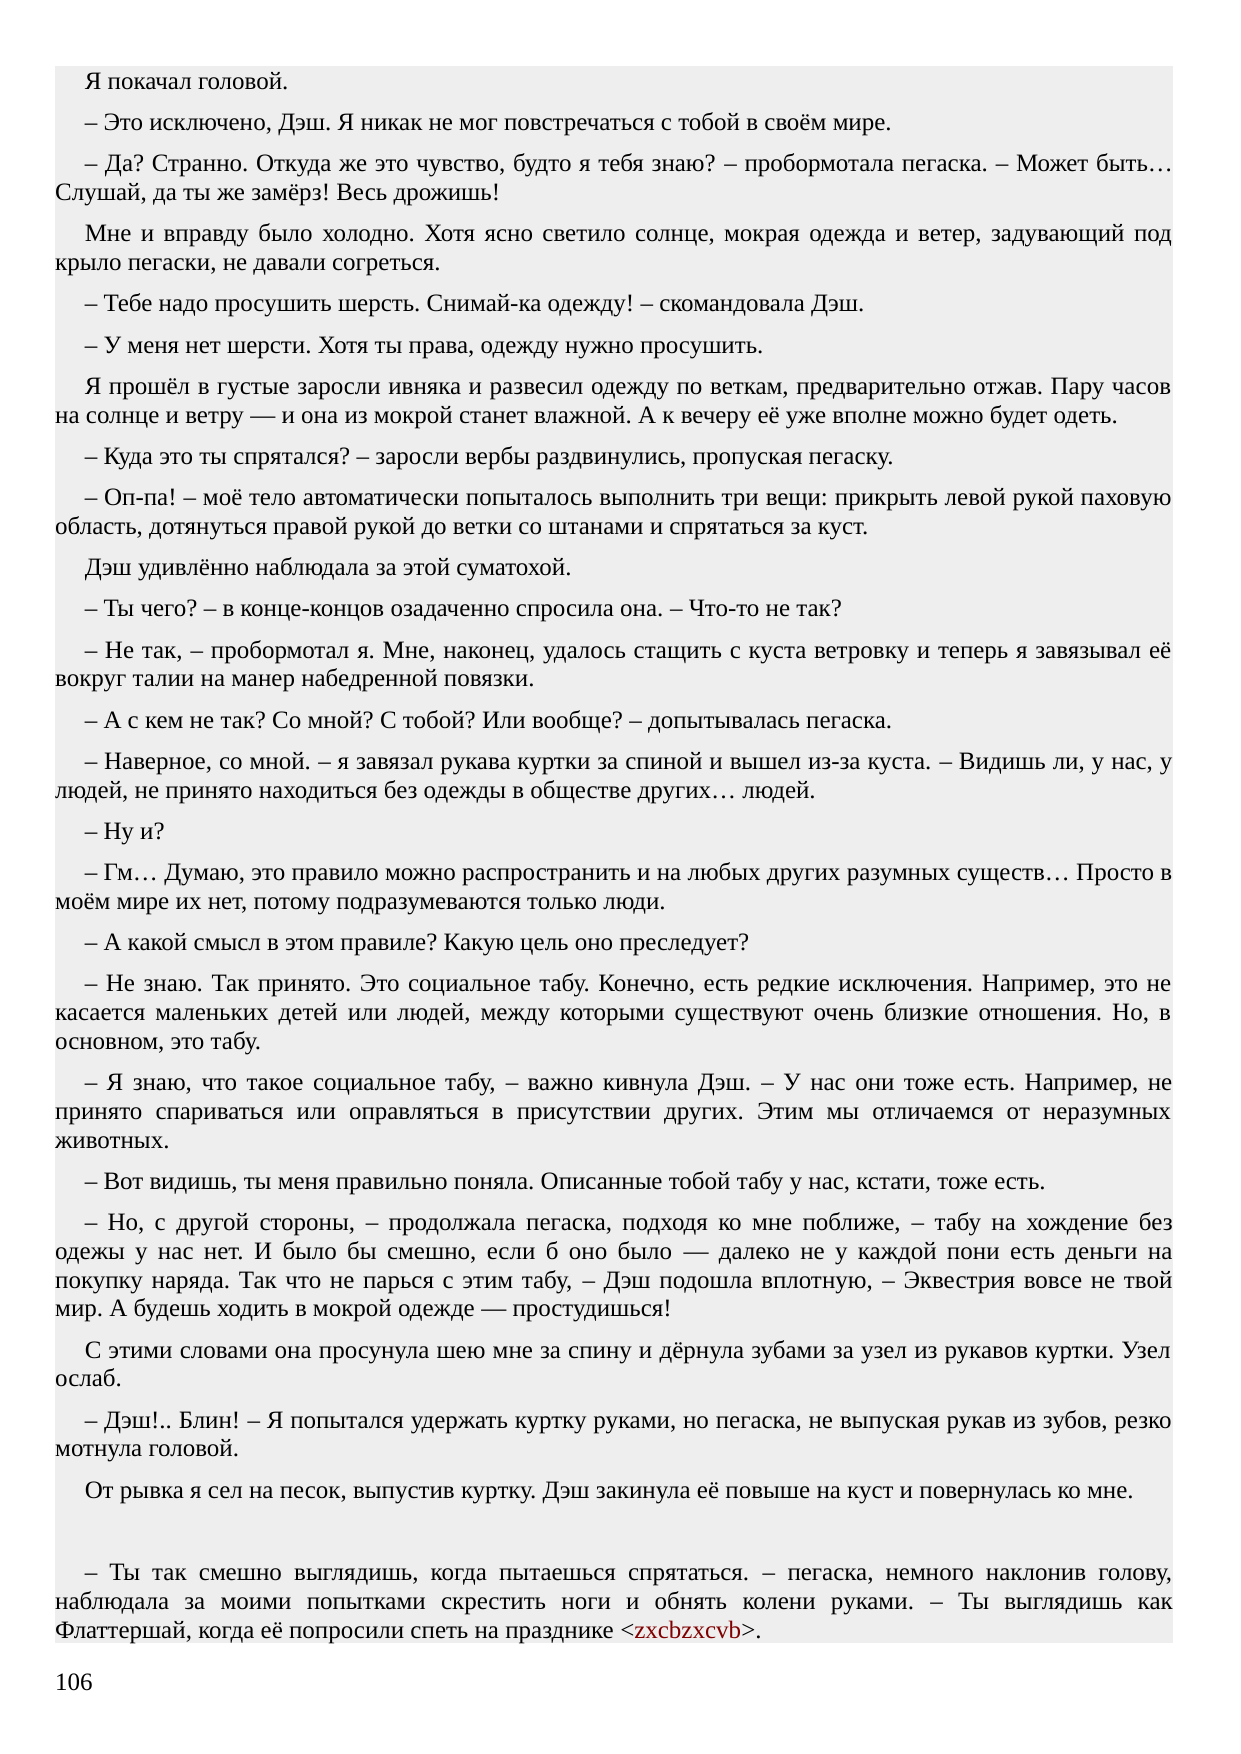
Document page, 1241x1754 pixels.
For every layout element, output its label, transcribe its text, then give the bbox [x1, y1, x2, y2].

text С этими словами она просунула шею мне за спину и дёрнула зубами за узел из рукавов куртки. Узел ослаб. [55, 1335, 1173, 1392]
text От рывка я сел на песок, выпустив куртку. Дэш закинула её повыше на куст и повернулась ко мне. [55, 1475, 1173, 1503]
text – Вот видишь, ты меня правильно поняла. Описанные тобой табу у нас, кстати, тоже есть. [55, 1166, 1173, 1195]
text – Да? Странно. Откуда же это чувство, будто я тебя знаю? – пробормотала пегаска. – Может быть… Слушай, да ты же замёрз! Весь дрожишь! [55, 148, 1173, 206]
text – Не знаю. Так принято. Это социальное табу. Конечно, есть редкие исключения. Например, это не касается маленьких детей или людей, между которыми существуют очень близкие отношения. Но, в основном, это табу. [55, 968, 1173, 1055]
text Я покачал головой. [55, 66, 1173, 95]
text – Оп-па! – моё тело автоматически попыталось выполнить три вещи: прикрыть левой рукой паховую область, дотянуться правой рукой до ветки со штанами и спрятаться за куст. [55, 482, 1173, 540]
text – Ну и? [55, 816, 1173, 845]
text – Это исключено, Дэш. Я никак не мог повстречаться с тобой в своём мире. [55, 107, 1173, 136]
text Дэш удивлённо наблюдала за этой суматохой. [55, 552, 1173, 581]
text Мне и вправду было холодно. Хотя ясно светило солнце, мокрая одежда и ветер, задувающий под крыло пегаски, не давали согреться. [55, 218, 1173, 276]
text – А с кем не так? Со мной? С тобой? Или вообще? – допытывалась пегаска. [55, 705, 1173, 733]
text – Ты так смешно выглядишь, когда пытаешься спрятаться. – пегаска, немного наклонив голову, наблюдала за моими попытками скрестить ноги и обнять колени руками. – Ты выглядишь как Флаттершай, когда её попросили спеть на празднике <zxcbzxcvb>. [55, 1557, 1173, 1643]
text – Тебе надо просушить шерсть. Снимай-ка одежду! – скомандовала Дэш. [55, 288, 1173, 317]
text – Ты чего? – в конце-концов озадаченно спросила она. – Что-то не так? [55, 593, 1173, 622]
text – Но, с другой стороны, – продолжала пегаска, подходя ко мне поближе, – табу на хождение без одежы у нас нет. И было бы смешно, если б оно было — далеко не у каждой пони есть деньги на покупку наряда. Так что не парься с этим табу, – Дэш подошла вплотную, – Эквестрия вовсе не твой мир. А будешь ходить в мокрой одежде — простудишься! [55, 1207, 1173, 1322]
text – У меня нет шерсти. Хотя ты права, одежду нужно просушить. [55, 330, 1173, 358]
text – Гм… Думаю, это правило можно распространить и на любых других разумных существ… Просто в моём мире их нет, потому подразумеваются только люди. [55, 857, 1173, 915]
text – Наверное, со мной. – я завязал рукава куртки за спиной и вышел из-за куста. – Видишь ли, у нас, у людей, не принято находиться без одежды в обществе других… людей. [55, 746, 1173, 803]
text – Я знаю, что такое социальное табу, – важно кивнула Дэш. – У нас они тоже есть. Например, не принято спариваться или оправляться в присутствии других. Этим мы отличаемся от неразумных животных. [55, 1067, 1173, 1153]
text – А какой смысл в этом правиле? Какую цель оно преследует? [55, 927, 1173, 956]
text – Не так, – пробормотал я. Мне, наконец, удалось стащить с куста ветровку и теперь я завязывал её вокруг талии на манер набедренной повязки. [55, 635, 1173, 692]
text Я прошёл в густые заросли ивняка и развесил одежду по веткам, предварительно отжав. Пару часов на солнце и ветру — и она из мокрой станет влажной. А к вечеру её уже вполне можно будет одеть. [55, 371, 1173, 428]
text – Куда это ты спрятался? – заросли вербы раздвинулись, пропуская пегаску. [55, 441, 1173, 470]
text – Дэш!.. Блин! – Я попытался удержать куртку руками, но пегаска, не выпуская рукав из зубов, резко мотнула головой. [55, 1405, 1173, 1462]
